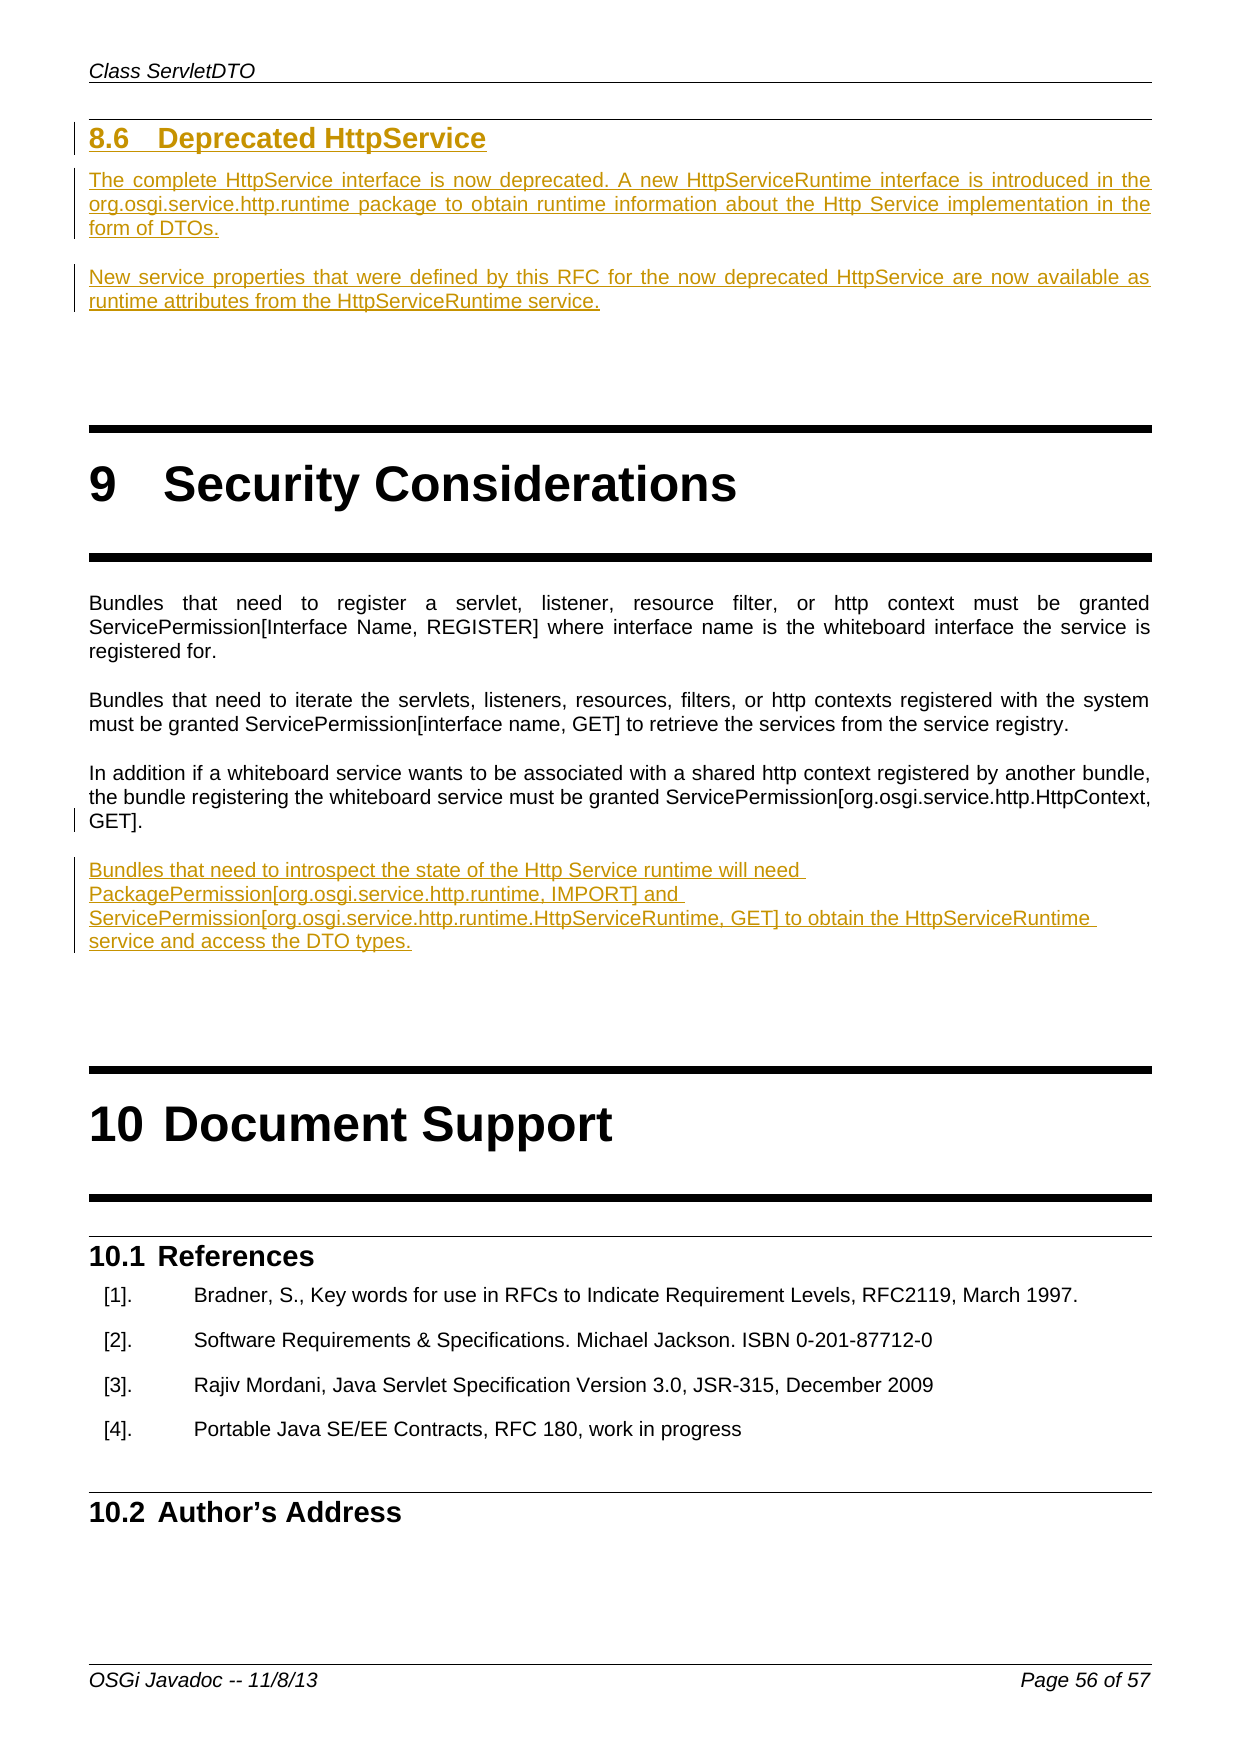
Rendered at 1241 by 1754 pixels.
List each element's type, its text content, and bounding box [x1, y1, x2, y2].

subtitle Deprecated HttpService [88, 120, 1152, 155]
subtitle Security Considerations [88, 426, 1152, 562]
text In addition if a whiteboard service wants to be associated with a shared http context registered by another bundle, the bundle registering the whiteboard service must be granted ServicePermission[org.osgi.service.http.HttpContext, GET]. [88, 761, 1152, 832]
subtitle References [88, 1237, 1152, 1272]
list Rajiv Mordani, Java Servlet Specification Version 3.0, JSR-315, December 2009 [103, 1372, 1152, 1396]
list Software Requirements & Specifications. Michael Jackson. ISBN 0-201-87712-0 [103, 1328, 1152, 1352]
list Portable Java SE/EE Contracts, RFC 180, work in progress [103, 1417, 1152, 1441]
text New service properties that were defined by this RFC for the now deprecated HttpService are now available as runtime attributes from the HttpServiceRuntime service. [88, 264, 1152, 312]
subtitle Author’s Address [88, 1493, 1152, 1529]
text Bundles that need to register a servlet, listener, resource filter, or http context must be granted ServicePermission[Interface Name, REGISTER] where interface name is the whiteboard interface the service is registered for. [88, 591, 1152, 663]
list Bradner, S., Key words for use in RFCs to Indicate Requirement Levels, RFC2119, March 1997. [103, 1283, 1152, 1307]
text Bundles that need to introspect the state of the Http Service runtime will need PackagePermission[org.osgi.service.http.runtime, IMPORT] and ServicePermission[org.osgi.service.http.runtime.HttpServiceRuntime, GET] to obtain the HttpServiceRuntime service and access the DTO types. [88, 857, 1152, 953]
text The complete HttpService interface is now deprecated. A new HttpServiceRuntime interface is introduced in the [88, 168, 1152, 189]
text org.osgi.service.http.runtime package to obtain runtime information about the Http Service implementation in the form of DTOs. [88, 190, 1152, 239]
text Bundles that need to iterate the servlets, listeners, resources, filters, or http contexts registered with the system must be granted ServicePermission[interface name, GET] to retrieve the services from the service registry. [88, 688, 1152, 736]
subtitle Document Support [88, 1067, 1152, 1202]
